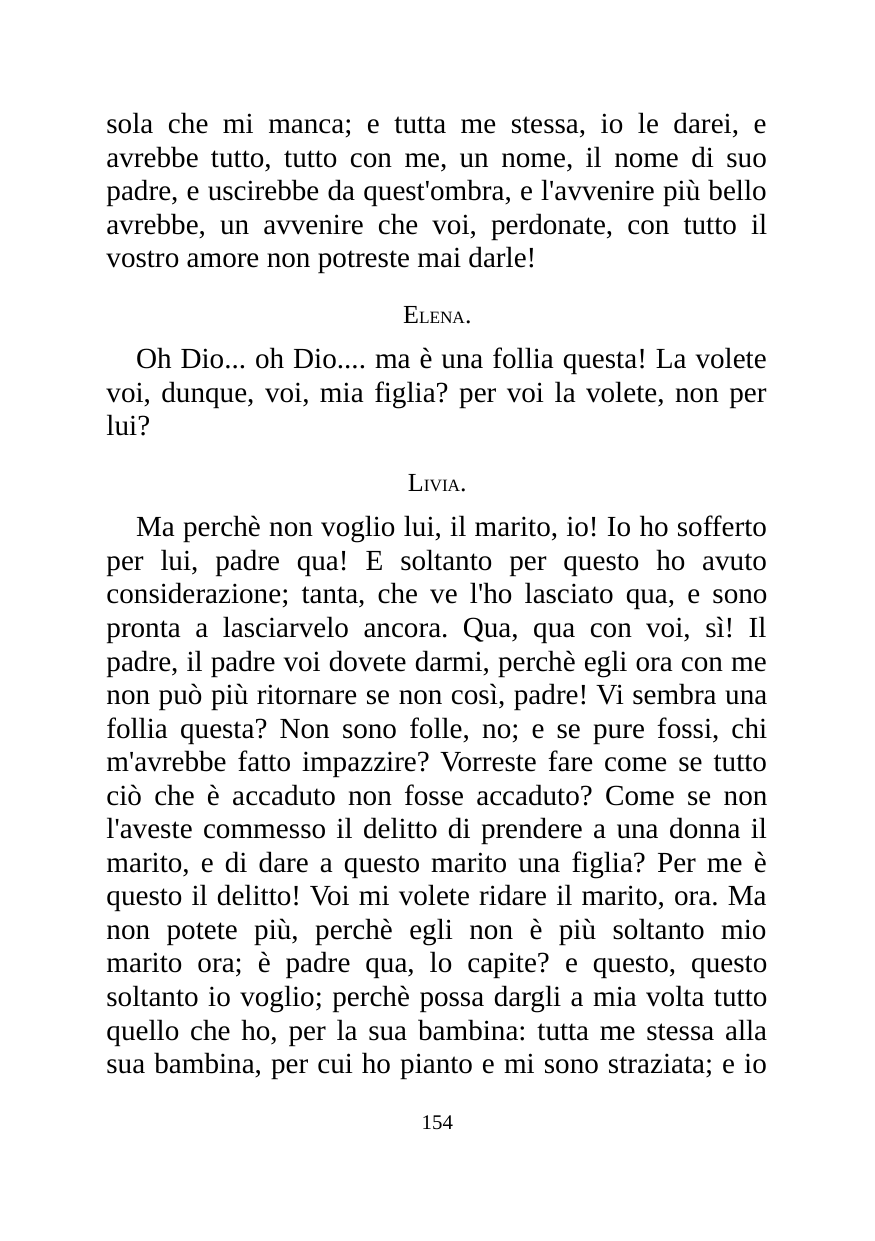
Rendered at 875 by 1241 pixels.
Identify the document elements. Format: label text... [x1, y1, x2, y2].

text sola che mi manca; e tutta me stessa, io le darei, e avrebbe tutto, tutto con me, un nome, il nome di suo padre, e uscirebbe da quest'ombra, e l'avvenire più bello avrebbe, un avvenire che voi, perdonate, con tutto il vostro amore non potreste mai darle! [106, 106, 768, 274]
text Ma perchè non voglio lui, il marito, io! Io ho sofferto per lui, padre qua! E soltanto per questo ho avuto considerazione; tanta, che ve l'ho lasciato qua, e sono pronta a lasciarvelo ancora. Qua, qua con voi, sì! Il padre, il padre voi dovete darmi, perchè egli ora con me non può più ritornare se non così, padre! Vi sembra una follia questa? Non sono folle, no; e se pure fossi, chi m'avrebbe fatto impazzire? Vorreste fare come se tutto ciò che è accaduto non fosse accaduto? Come se non l'aveste commesso il delitto di prendere a una donna il marito, e di dare a questo marito una figlia? Per me è questo il delitto! Voi mi volete ridare il marito, ora. Ma non potete più, perchè egli non è più soltanto mio marito ora; è padre qua, lo capite? e questo, questo soltanto io voglio; perchè possa dargli a mia volta tutto quello che ho, per la sua bambina: tutta me stessa alla sua bambina, per cui ho pianto e mi sono straziata; e io [106, 509, 768, 1080]
text Oh Dio... oh Dio.... ma è una follia questa! La volete voi, dunque, voi, mia figlia? per voi la volete, non per lui? [106, 341, 768, 442]
text Elena. [106, 299, 768, 329]
text Livia. [106, 467, 768, 497]
